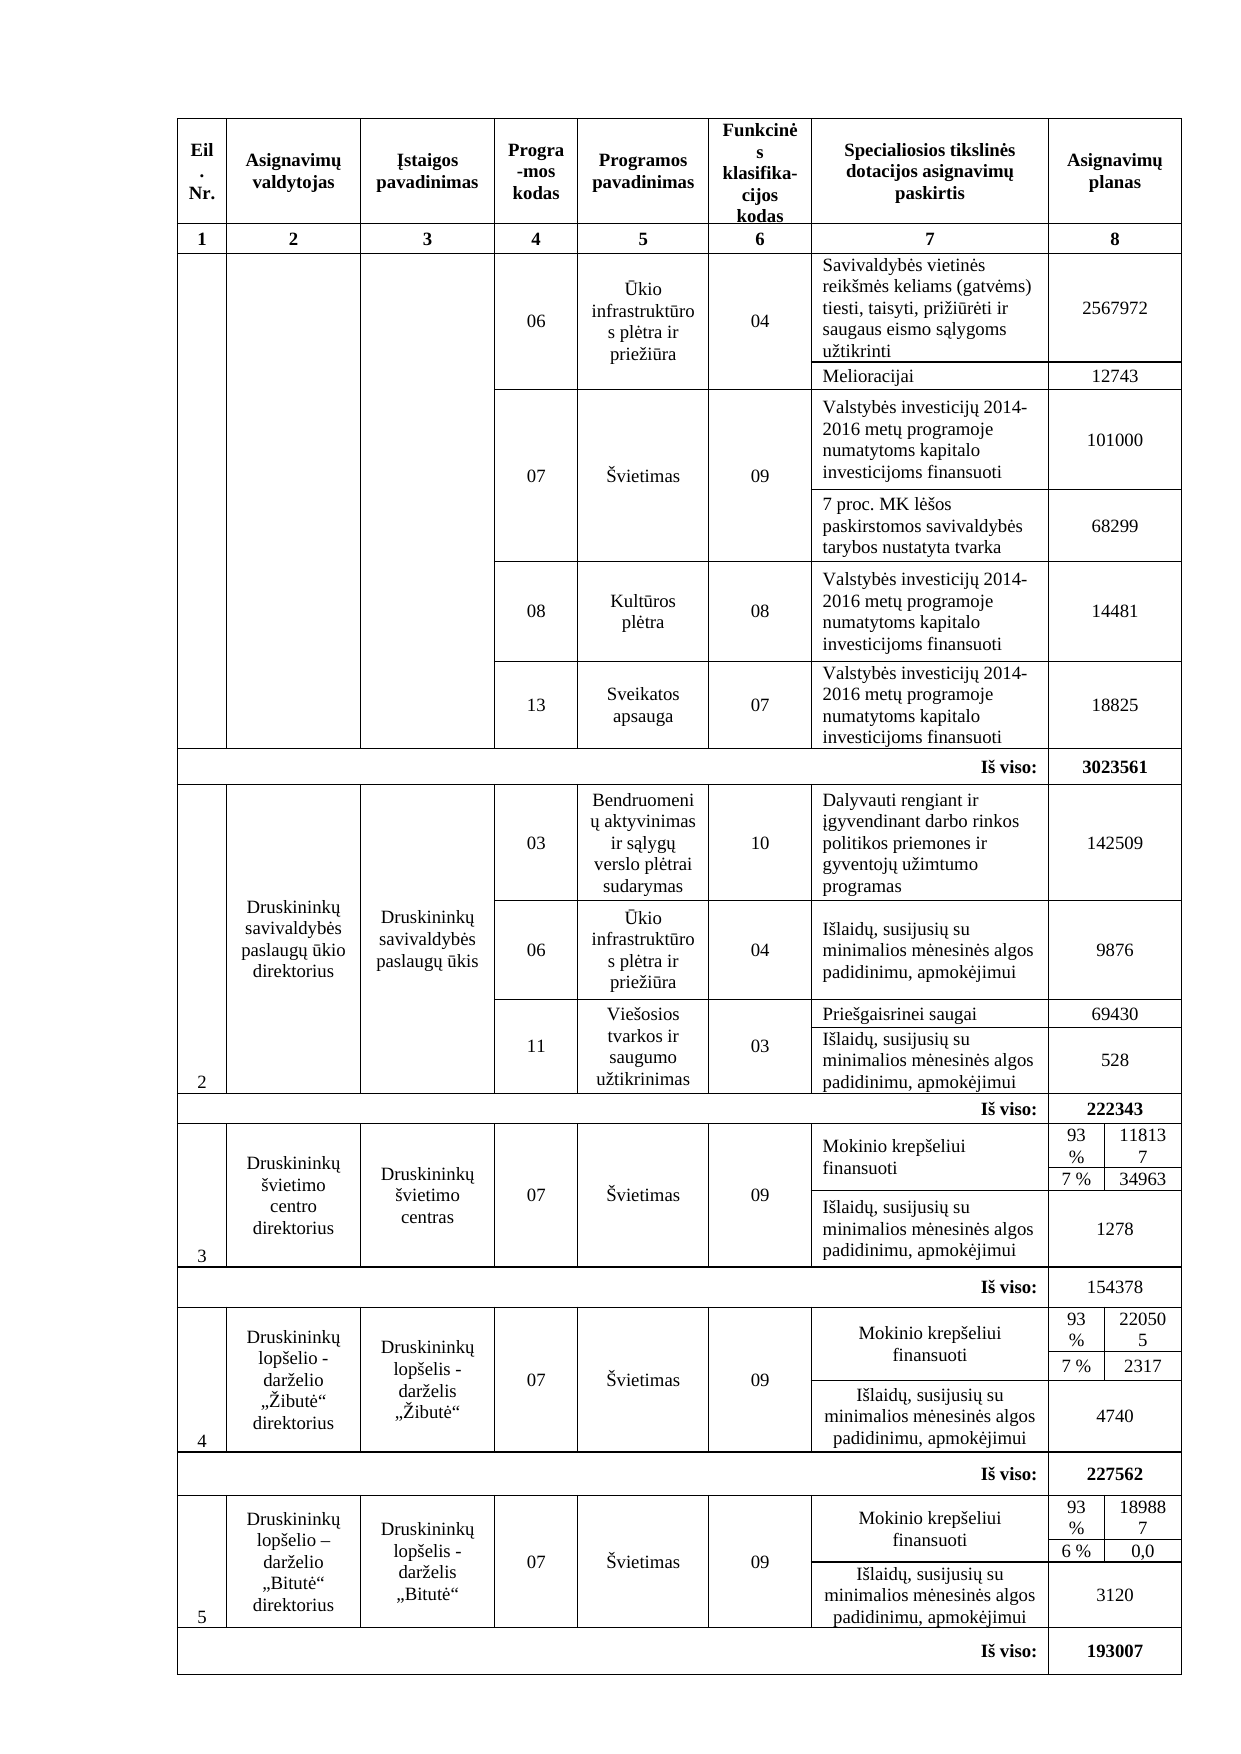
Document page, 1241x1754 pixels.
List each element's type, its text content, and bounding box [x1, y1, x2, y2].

table_cell 2317 [1105, 1352, 1181, 1380]
table_cell Išlaidų, susijusių su minimalios mėnesinės algos padidinimu, apmokėjimui [812, 1191, 1048, 1266]
table_cell Druskininkų švietimo centro direktorius [227, 1124, 360, 1266]
table_cell Švietimas [578, 1496, 708, 1627]
table_header Programos pavadinimas [578, 119, 708, 223]
table_cell 101000 [1049, 390, 1181, 489]
table_cell Ūkio infrastruktūros plėtra ir priežiūra [578, 901, 708, 999]
table_cell Iš viso: [178, 1094, 1048, 1123]
table_cell 18825 [1049, 662, 1181, 748]
table_cell 3 [361, 224, 494, 252]
table_cell 07 [495, 1308, 577, 1451]
table_cell Mokinio krepšeliui finansuoti [812, 1124, 1048, 1190]
table_cell Druskininkų savivaldybės paslaugų ūkis [361, 785, 494, 1092]
table_cell 13 [495, 662, 577, 748]
table_cell 93% [1049, 1308, 1104, 1351]
table_cell 07 [495, 390, 577, 561]
table_cell 08 [495, 562, 577, 661]
table_cell Ūkio infrastruktūros plėtra ir priežiūra [578, 254, 708, 389]
table_cell 06 [495, 254, 577, 389]
table_cell 11 [495, 1000, 577, 1092]
table_cell 118137 [1105, 1124, 1181, 1167]
table_cell 7 % [1049, 1168, 1104, 1190]
table_cell Išlaidų, susijusių su minimalios mėnesinės algos padidinimu, apmokėjimui [812, 901, 1048, 999]
table_cell 193007 [1049, 1628, 1181, 1674]
table_cell [361, 254, 494, 748]
table_cell Iš viso: [178, 1268, 1048, 1307]
table_header Įstaigos pavadinimas [361, 119, 494, 223]
table_cell 189887 [1105, 1496, 1181, 1539]
table_cell 4 [178, 1308, 226, 1451]
table_header Asignavimų valdytojas [227, 119, 360, 223]
table_cell Priešgaisrinei saugai [812, 1000, 1048, 1027]
table_cell 6 % [1049, 1540, 1104, 1561]
table_header Eil. Nr. [178, 119, 226, 223]
table_cell 227562 [1049, 1453, 1181, 1495]
table_cell 4740 [1049, 1381, 1181, 1451]
table_cell Kultūros plėtra [578, 562, 708, 661]
table_cell Iš viso: [178, 749, 1048, 784]
table_cell 14481 [1049, 562, 1181, 661]
table_cell 09 [709, 390, 811, 561]
table_cell Druskininkų savivaldybės paslaugų ūkio direktorius [227, 785, 360, 1092]
table_cell 154378 [1049, 1268, 1181, 1307]
table_cell 6 [709, 224, 811, 252]
table_cell Valstybės investicijų 2014-2016 metų programoje numatytoms kapitalo investicijoms finansuoti [812, 390, 1048, 489]
table_cell 1 [178, 224, 226, 252]
table_header Funkcinės klasifika-cijos kodas [709, 119, 811, 223]
table_cell 0,0 [1105, 1540, 1181, 1561]
table_cell Druskininkų lopšelis - darželis „Bitutė“ [361, 1496, 494, 1627]
table_cell 222343 [1049, 1094, 1181, 1123]
table_cell 9876 [1049, 901, 1181, 999]
table_cell 2 [227, 224, 360, 252]
table_cell Švietimas [578, 1308, 708, 1451]
table_cell 07 [495, 1124, 577, 1266]
table_cell 08 [709, 562, 811, 661]
table_cell 3 [178, 1124, 226, 1266]
table_cell 07 [495, 1496, 577, 1627]
table_cell Išlaidų, susijusių su minimalios mėnesinės algos padidinimu, apmokėjimui [812, 1563, 1048, 1627]
table_cell 5 [578, 224, 708, 252]
table_cell Druskininkų lopšelis - darželis „Žibutė“ [361, 1308, 494, 1451]
table_header Progra-mos kodas [495, 119, 577, 223]
table_cell Švietimas [578, 390, 708, 561]
table_cell 68299 [1049, 490, 1181, 561]
table_cell Mokinio krepšeliui finansuoti [812, 1496, 1048, 1561]
table_cell 5 [178, 1496, 226, 1627]
table_cell 220505 [1105, 1308, 1181, 1351]
table_cell 2 [178, 785, 226, 1092]
table_cell Iš viso: [178, 1453, 1048, 1495]
table_cell 04 [709, 254, 811, 389]
table_cell Druskininkų lopšelio - darželio „Žibutė“ direktorius [227, 1308, 360, 1451]
table_header Specialiosios tikslinės dotacijos asignavimų paskirtis [812, 119, 1048, 223]
table_cell Druskininkų švietimo centras [361, 1124, 494, 1266]
table_cell 4 [495, 224, 577, 252]
table_cell 93% [1049, 1124, 1104, 1167]
table_cell Išlaidų, susijusių su minimalios mėnesinės algos padidinimu, apmokėjimui [812, 1028, 1048, 1092]
table_cell [227, 254, 360, 748]
table_cell 09 [709, 1496, 811, 1627]
table_cell 7 proc. MK lėšos paskirstomos savivaldybės tarybos nustatyta tvarka [812, 490, 1048, 561]
table_cell 10 [709, 785, 811, 900]
table_cell Valstybės investicijų 2014-2016 metų programoje numatytoms kapitalo investicijoms finansuoti [812, 562, 1048, 661]
table_cell 09 [709, 1308, 811, 1451]
table_cell 3023561 [1049, 749, 1181, 784]
table_cell Išlaidų, susijusių su minimalios mėnesinės algos padidinimu, apmokėjimui [812, 1381, 1048, 1451]
table_cell 93% [1049, 1496, 1104, 1539]
table_cell 09 [709, 1124, 811, 1266]
table_cell 8 [1049, 224, 1181, 252]
table_cell Savivaldybės vietinės reikšmės keliams (gatvėms) tiesti, taisyti, prižiūrėti ir saugaus eismo sąlygoms užtikrinti [812, 254, 1048, 361]
table_cell Viešosios tvarkos ir saugumo užtikrinimas [578, 1000, 708, 1092]
table_cell 06 [495, 901, 577, 999]
table_cell 7 % [1049, 1352, 1104, 1380]
table_cell 3120 [1049, 1563, 1181, 1627]
table_cell Švietimas [578, 1124, 708, 1266]
table_cell Valstybės investicijų 2014-2016 metų programoje numatytoms kapitalo investicijoms finansuoti [812, 662, 1048, 748]
table_cell 142509 [1049, 785, 1181, 900]
table_cell 2567972 [1049, 254, 1181, 361]
table_cell 34963 [1105, 1168, 1181, 1190]
table_cell 12743 [1049, 363, 1181, 389]
table_cell 07 [709, 662, 811, 748]
table_cell 03 [709, 1000, 811, 1092]
table_cell [178, 254, 226, 748]
table_cell 03 [495, 785, 577, 900]
table_header Asignavimų planas [1049, 119, 1181, 223]
table_cell Mokinio krepšeliui finansuoti [812, 1308, 1048, 1380]
table_cell 7 [812, 224, 1048, 252]
table_cell Dalyvauti rengiant ir įgyvendinant darbo rinkos politikos priemones ir gyventojų užimtumo programas [812, 785, 1048, 900]
table_cell 1278 [1049, 1191, 1181, 1266]
table_cell 04 [709, 901, 811, 999]
table_cell Iš viso: [178, 1628, 1048, 1674]
table_cell Bendruomenių aktyvinimas ir sąlygų verslo plėtrai sudarymas [578, 785, 708, 900]
table_cell Melioracijai [812, 363, 1048, 389]
table_cell 528 [1049, 1028, 1181, 1092]
table_cell 69430 [1049, 1000, 1181, 1027]
table_cell Druskininkų lopšelio – darželio „Bitutė“ direktorius [227, 1496, 360, 1627]
table_cell Sveikatos apsauga [578, 662, 708, 748]
